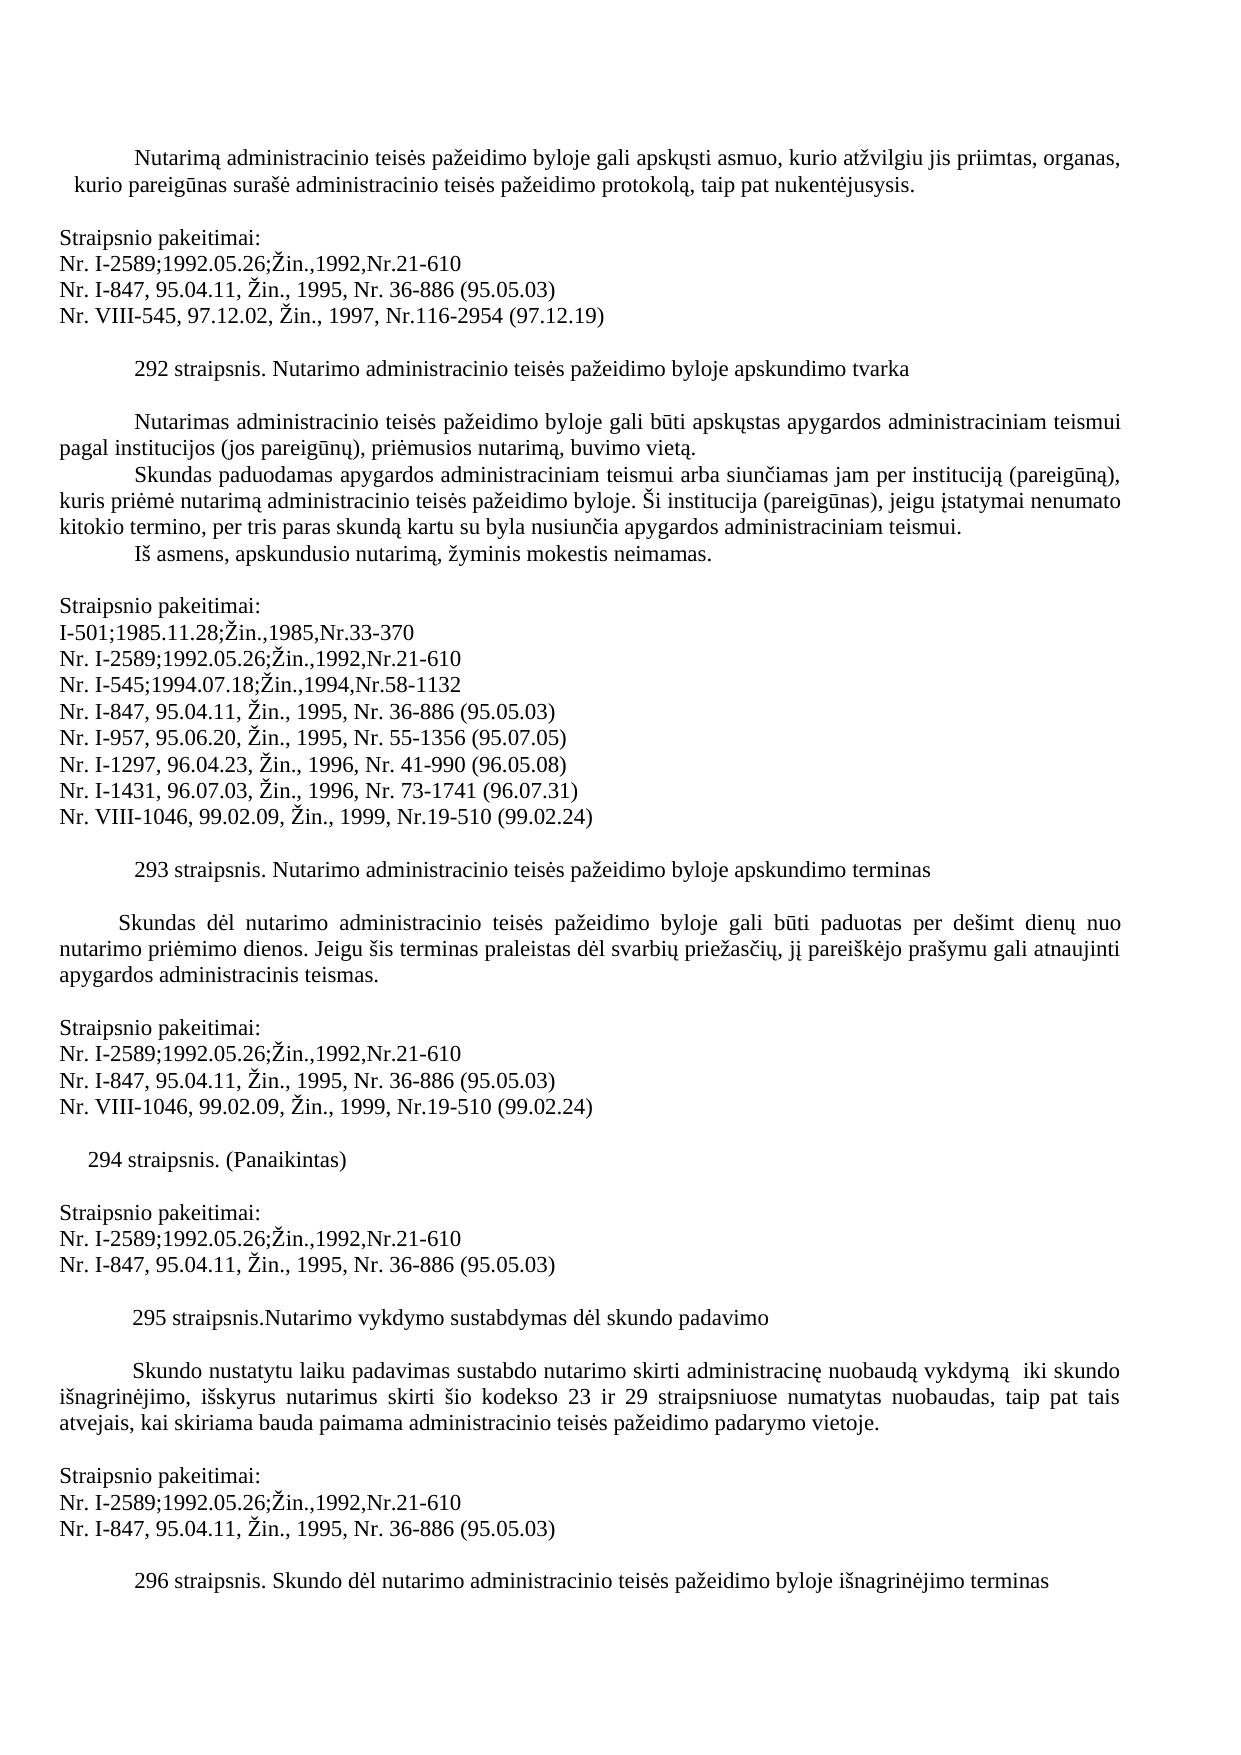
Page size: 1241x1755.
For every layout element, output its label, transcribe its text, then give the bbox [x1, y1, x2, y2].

text Nr. I-2589;1992.05.26;Žin.,1992,Nr.21-610 [59, 250, 1122, 276]
text Nr. I-847, 95.04.11, Žin., 1995, Nr. 36-886 (95.05.03) [59, 1251, 1122, 1278]
text Nr. I-2589;1992.05.26;Žin.,1992,Nr.21-610 [59, 1041, 1122, 1067]
text Straipsnio pakeitimai: [59, 223, 1122, 250]
text Nr. VIII-1046, 99.02.09, Žin., 1999, Nr.19-510 (99.02.24) [59, 803, 1122, 830]
text Iš asmens, apskundusio nutarimą, žyminis mokestis neimamas. [59, 540, 1122, 566]
text 292 straipsnis. Nutarimo administracinio teisės pažeidimo byloje apskundimo tvarka [134, 355, 1122, 382]
text Nr. I-847, 95.04.11, Žin., 1995, Nr. 36-886 (95.05.03) [59, 698, 1122, 724]
text Nr. I-1297, 96.04.23, Žin., 1996, Nr. 41-990 (96.05.08) [59, 751, 1122, 777]
text Straipsnio pakeitimai: [59, 1462, 1122, 1488]
text Nr. I-847, 95.04.11, Žin., 1995, Nr. 36-886 (95.05.03) [59, 1067, 1122, 1093]
text Nutarimas administracinio teisės pažeidimo byloje gali būti apskųstas apygardos administraciniam teismui pagal institucijos (jos pareigūnų), priėmusios nutarimą, buvimo vietą. [59, 408, 1122, 461]
text 293 straipsnis. Nutarimo administracinio teisės pažeidimo byloje apskundimo terminas [134, 856, 1122, 882]
text I-501;1985.11.28;Žin.,1985,Nr.33-370 [59, 619, 1122, 645]
text Nr. I-2589;1992.05.26;Žin.,1992,Nr.21-610 [59, 645, 1122, 672]
text 294 straipsnis. (Panaikintas) [59, 1146, 1122, 1172]
text Nr. I-1431, 96.07.03, Žin., 1996, Nr. 73-1741 (96.07.31) [59, 777, 1122, 803]
text Nr. I-957, 95.06.20, Žin., 1995, Nr. 55-1356 (95.07.05) [59, 724, 1122, 751]
text Nr. I-2589;1992.05.26;Žin.,1992,Nr.21-610 [59, 1488, 1122, 1515]
text 295 straipsnis.Nutarimo vykdymo sustabdymas dėl skundo padavimo [59, 1304, 1122, 1330]
text 296 straipsnis. Skundo dėl nutarimo administracinio teisės pažeidimo byloje išnagrinėjimo terminas [134, 1568, 1122, 1594]
text Nr. I-847, 95.04.11, Žin., 1995, Nr. 36-886 (95.05.03) [59, 276, 1122, 303]
text Nr. I-545;1994.07.18;Žin.,1994,Nr.58-1132 [59, 672, 1122, 698]
text Straipsnio pakeitimai: [59, 1199, 1122, 1225]
text Skundo nustatytu laiku padavimas sustabdo nutarimo skirti administracinę nuobaudą vykdymą iki skundo išnagrinėjimo, išskyrus nutarimus skirti šio kodekso 23 ir 29 straipsniuose numatytas nuobaudas, taip pat tais atvejais, kai skiriama bauda paimama administracinio teisės pažeidimo padarymo vietoje. [59, 1357, 1122, 1436]
text Straipsnio pakeitimai: [59, 1014, 1122, 1041]
text Nr. VIII-1046, 99.02.09, Žin., 1999, Nr.19-510 (99.02.24) [59, 1093, 1122, 1119]
text Nutarimą administracinio teisės pažeidimo byloje gali apskųsti asmuo, kurio atžvilgiu jis priimtas, organas, kurio pareigūnas surašė administracinio teisės pažeidimo protokolą, taip pat nukentėjusysis. [74, 144, 1122, 197]
text Skundas dėl nutarimo administracinio teisės pažeidimo byloje gali būti paduotas per dešimt dienų nuo nutarimo priėmimo dienos. Jeigu šis terminas praleistas dėl svarbių priežasčių, jį pareiškėjo prašymu gali atnaujinti apygardos administracinis teismas. [59, 909, 1122, 988]
text Nr. I-2589;1992.05.26;Žin.,1992,Nr.21-610 [59, 1225, 1122, 1251]
text Nr. VIII-545, 97.12.02, Žin., 1997, Nr.116-2954 (97.12.19) [59, 303, 1122, 329]
text Straipsnio pakeitimai: [59, 592, 1122, 619]
text Skundas paduodamas apygardos administraciniam teismui arba siunčiamas jam per instituciją (pareigūną), kuris priėmė nutarimą administracinio teisės pažeidimo byloje. Ši institucija (pareigūnas), jeigu įstatymai nenumato kitokio termino, per tris paras skundą kartu su byla nusiunčia apygardos administraciniam teismui. [59, 461, 1122, 540]
text Nr. I-847, 95.04.11, Žin., 1995, Nr. 36-886 (95.05.03) [59, 1515, 1122, 1541]
